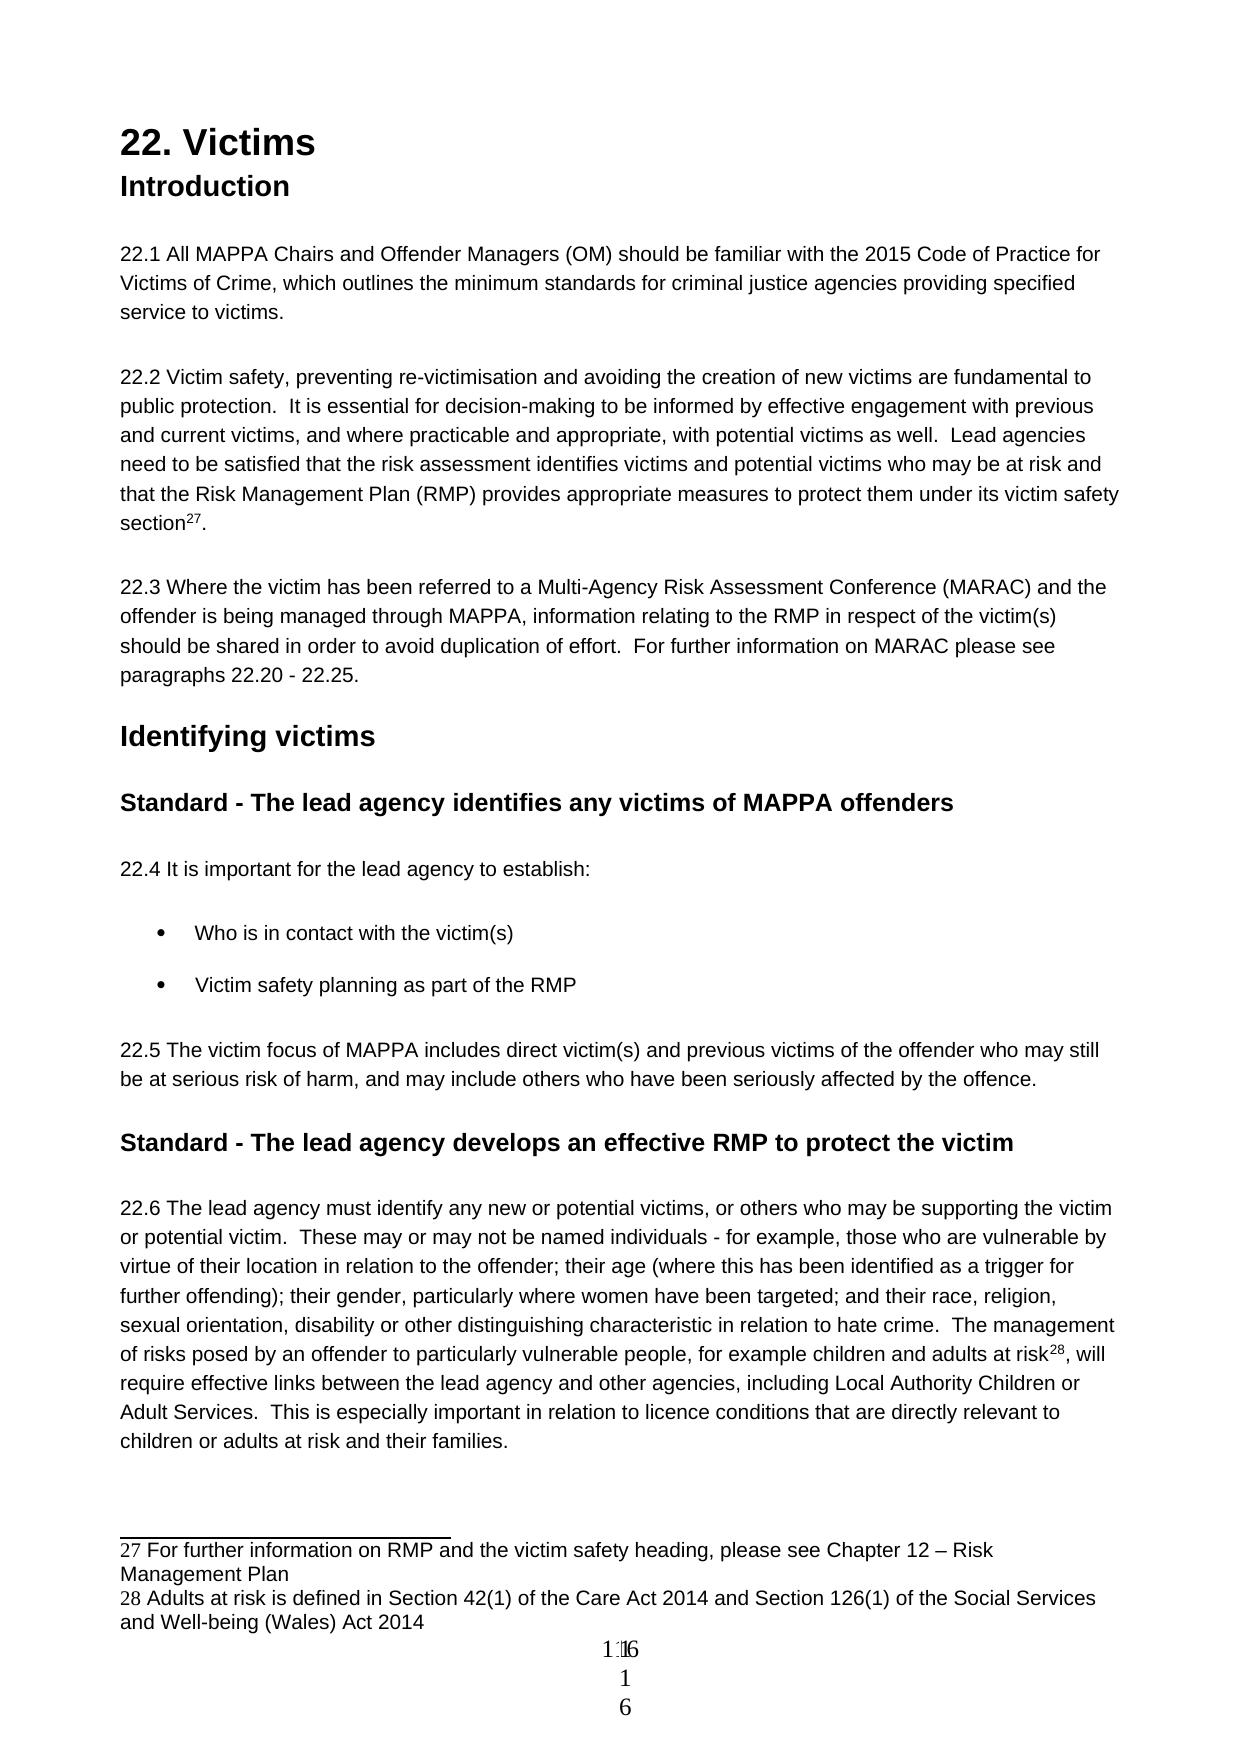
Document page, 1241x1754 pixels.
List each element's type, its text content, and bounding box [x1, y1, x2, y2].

text Introduction [120, 173, 1120, 203]
text Adults at risk is defined in Section 42(1) of the Care Act 2014 and Section 126(1) of the Social Services and Well-being (Wales) Act 2014 [120, 1586, 1120, 1634]
list Who is in contact with the victim(s) [157, 917, 1120, 946]
text 22.3 Where the victim has been referred to a Multi-Agency Risk Assessment Conference (MARAC) and the offender is being managed through MAPPA, information relating to the RMP in respect of the victim(s) should be shared in order to avoid duplication of effort. For further information on MARAC please see paragraphs 22.20 - 22.25. [120, 571, 1120, 688]
text Identifying victims [120, 723, 1120, 753]
text Standard - The lead agency identifies any victims of MAPPA offenders [120, 788, 1120, 817]
text 22.1 All MAPPA Chairs and Offender Managers (OM) should be familiar with the 2015 Code of Practice for Victims of Crime, which outlines the minimum standards for criminal justice agencies providing specified service to victims. [120, 238, 1120, 326]
text 22.2 Victim safety, preventing re-victimisation and avoiding the creation of new victims are fundamental to public protection. It is essential for decision-making to be informed by effective engagement with previous and current victims, and where practicable and appropriate, with potential victims as well. Lead agencies need to be satisfied that the risk assessment identifies victims and potential victims who may be at risk and that the Risk Management Plan (RMP) provides appropriate measures to protect them under its victim safety section. [120, 361, 1120, 536]
text 22.4 It is important for the lead agency to establish: [120, 853, 1120, 882]
text Standard - The lead agency develops an effective RMP to protect the victim [120, 1128, 1120, 1157]
text 22.5 The victim focus of MAPPA includes direct victim(s) and previous victims of the offender who may still be at serious risk of harm, and may include others who have been seriously affected by the offence. [120, 1034, 1120, 1092]
text 22. Victims [120, 120, 1120, 163]
text For further information on RMP and the victim safety heading, please see Chapter 12 – Risk Management Plan [120, 1538, 1120, 1586]
list Victim safety planning as part of the RMP [157, 969, 1120, 998]
text 22.6 The lead agency must identify any new or potential victims, or others who may be supporting the victim or potential victim. These may or may not be named individuals - for example, those who are vulnerable by virtue of their location in relation to the offender; their age (where this has been identified as a trigger for further offending); their gender, particularly where women have been targeted; and their race, religion, sexual orientation, disability or other distinguishing characteristic in relation to hate crime. The management of risks posed by an offender to particularly vulnerable people, for example children and adults at risk, will require effective links between the lead agency and other agencies, including Local Authority Children or Adult Services. This is especially important in relation to licence conditions that are directly relevant to children or adults at risk and their families. [120, 1192, 1120, 1455]
